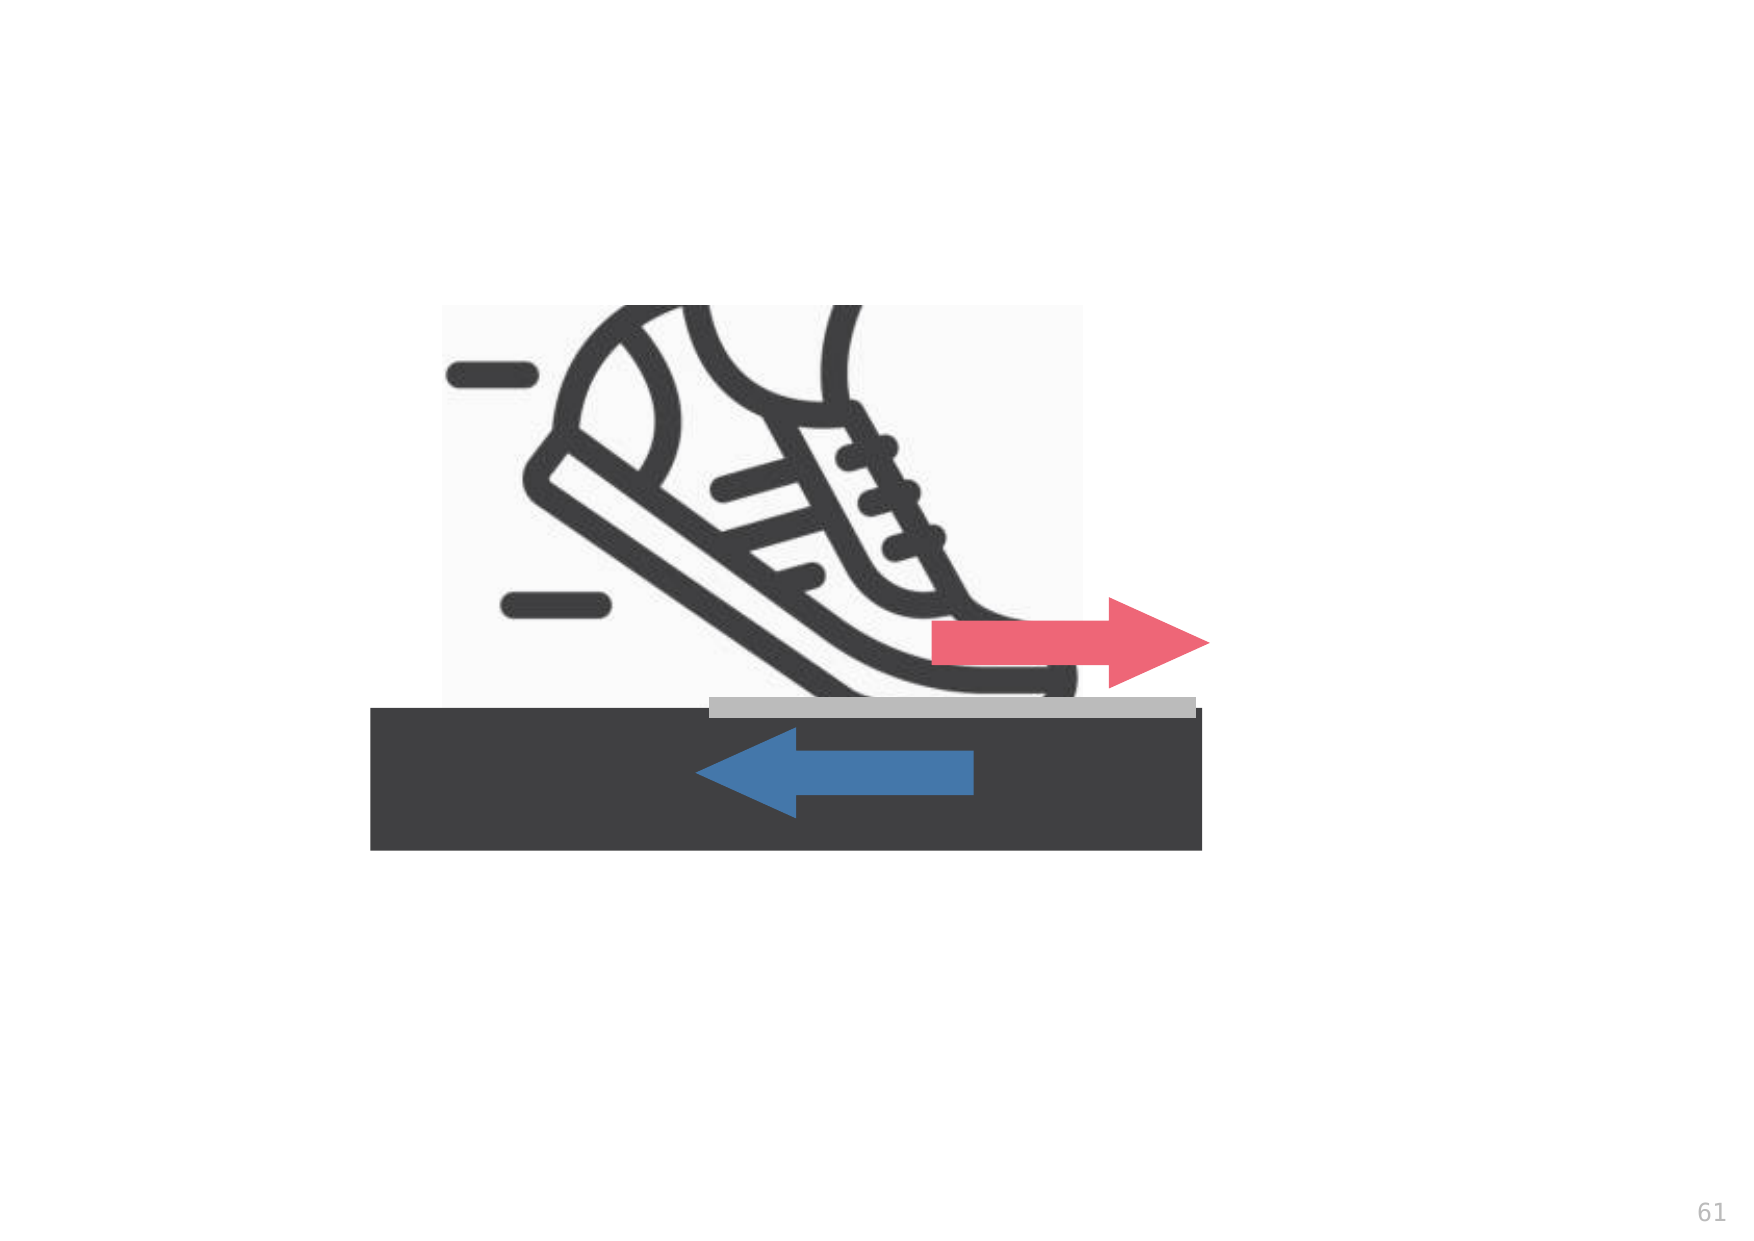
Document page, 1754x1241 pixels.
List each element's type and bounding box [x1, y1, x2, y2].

picture [442, 305, 1083, 707]
text_box [370, 707, 1203, 851]
text_box [931, 597, 1210, 689]
